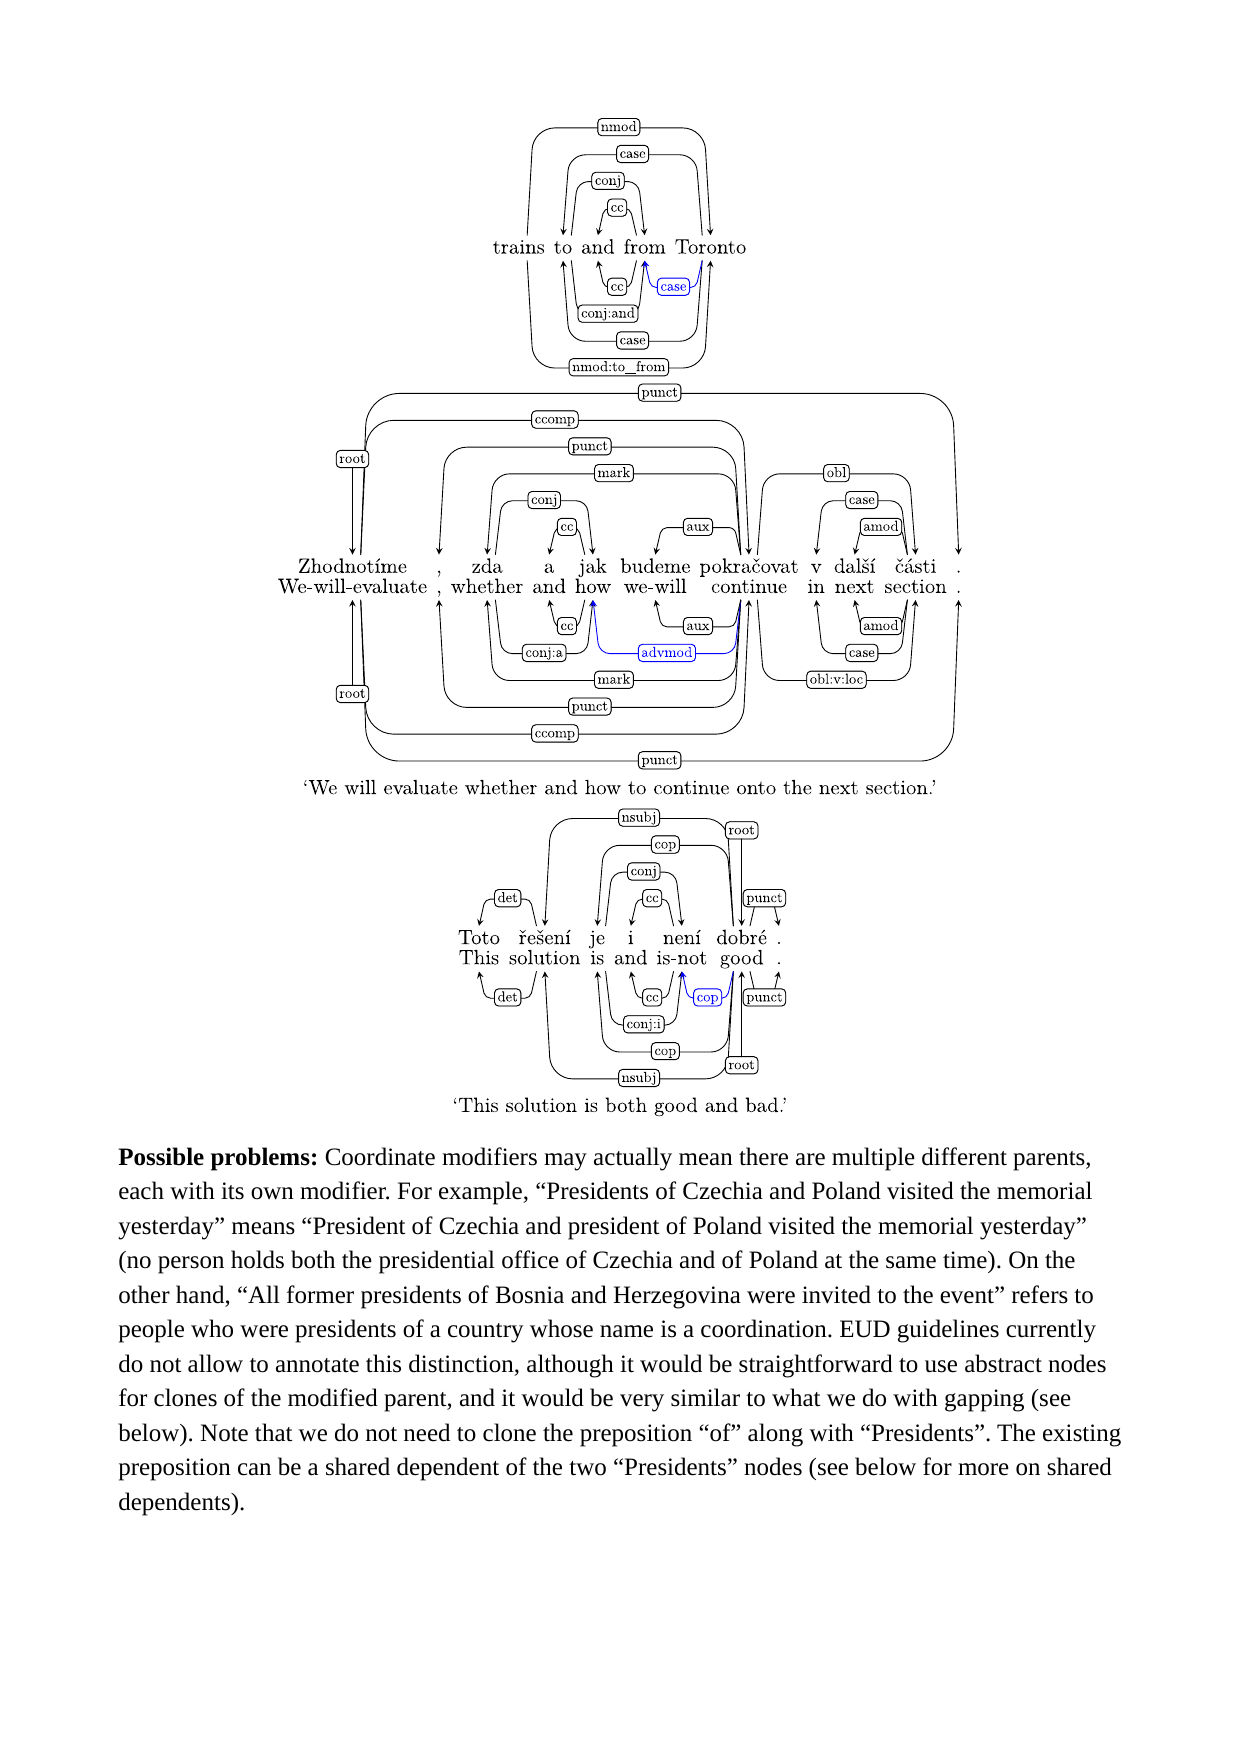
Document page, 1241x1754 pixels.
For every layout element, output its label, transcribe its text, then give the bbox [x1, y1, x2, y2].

text Possible problems: Coordinate modifiers may actually mean there are multiple different parents, each with its own modifier. For example, “Presidents of Czechia and Poland visited the memorial yesterday” means “President of Czechia and president of Poland visited the memorial yesterday” (no person holds both the presidential office of Czechia and of Poland at the same time). On the other hand, “All former presidents of Bosnia and Herzegovina were invited to the event” refers to people who were presidents of a country whose name is a coordination. EUD guidelines currently do not allow to annotate this distinction, although it would be straightforward to use abstract nodes for clones of the modified parent, and it would be very similar to what we do with gapping (see below). Note that we do not need to clone the preposition “of” along with “Presidents”. The existing preposition can be a shared dependent of the two “Presidents” nodes (see below for more on shared dependents). [118, 1142, 1122, 1516]
